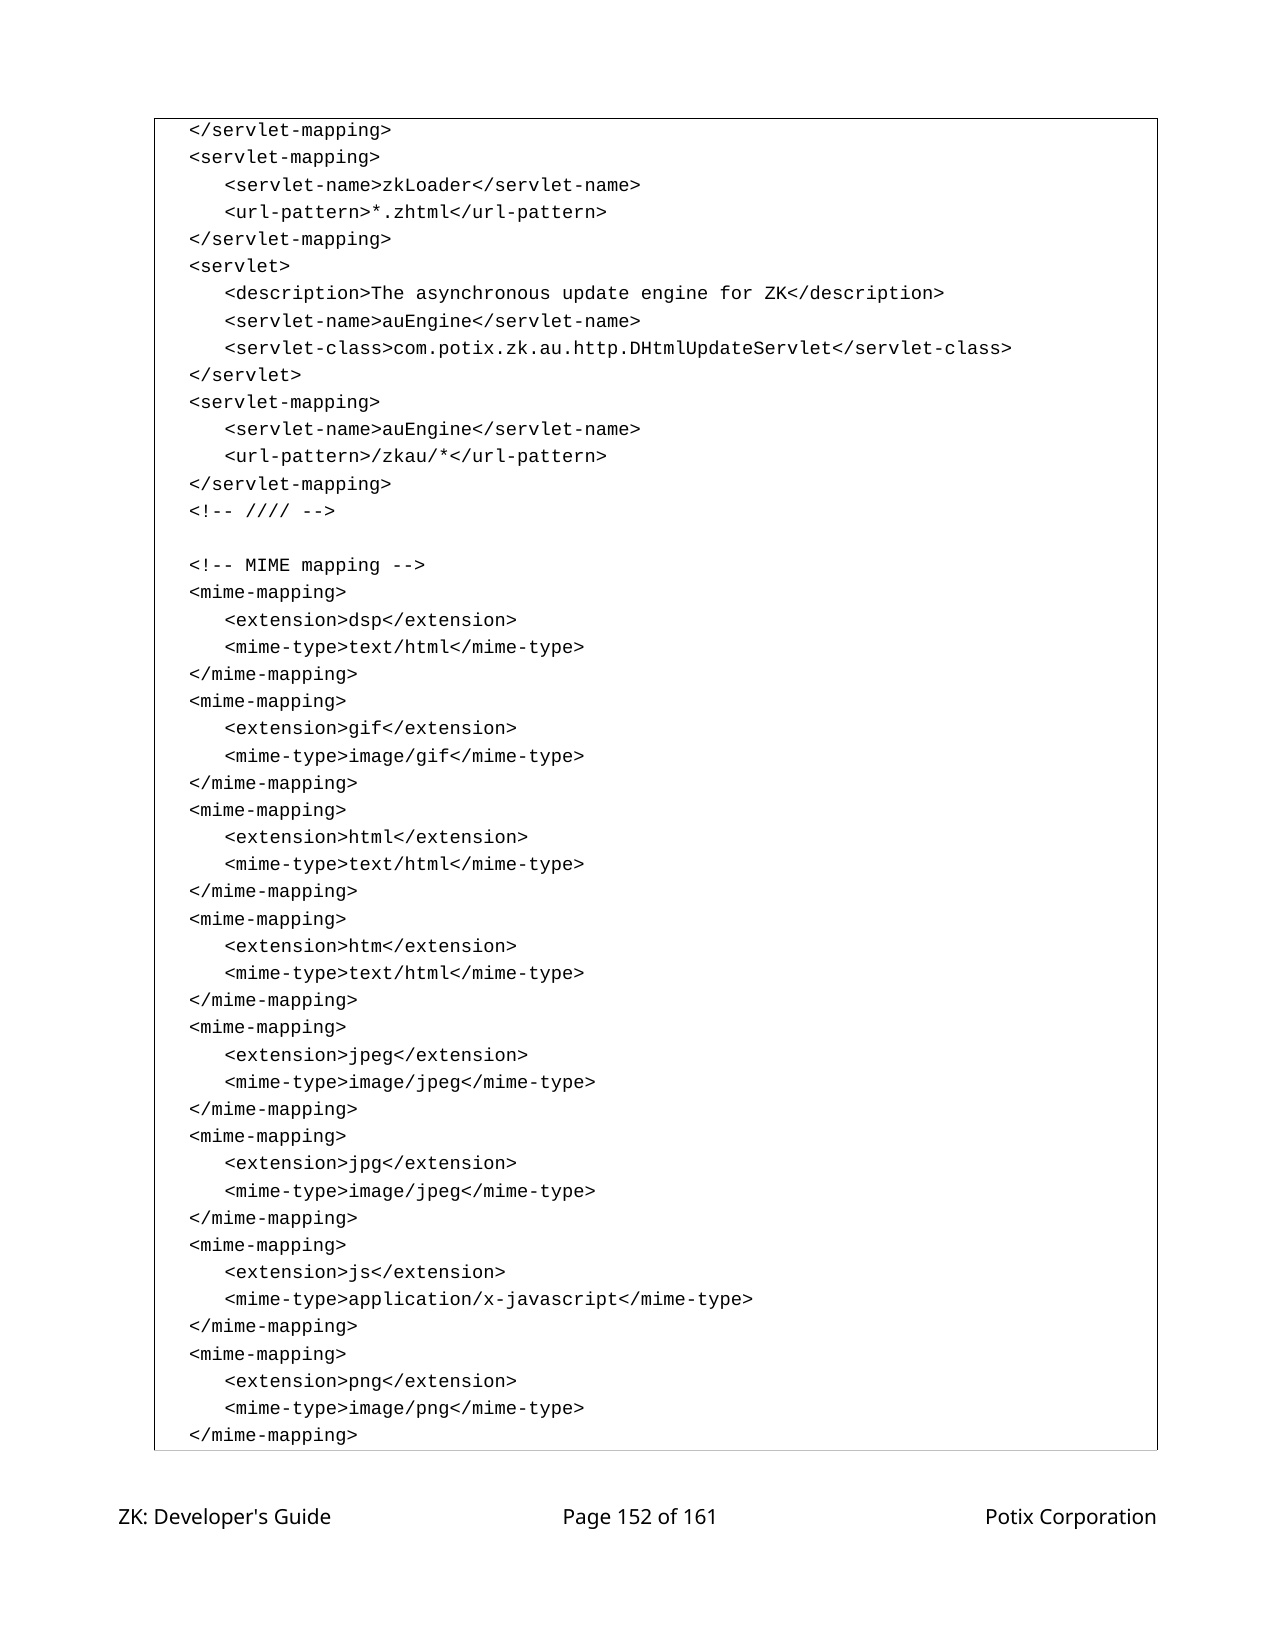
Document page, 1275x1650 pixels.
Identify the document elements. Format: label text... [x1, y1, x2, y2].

text <servlet-mapping> [155, 390, 1157, 414]
text <!-- MIME mapping --> [155, 553, 1157, 577]
text </mime-mapping> [155, 1423, 1157, 1450]
text </servlet-mapping> [155, 119, 1157, 142]
text <mime-type>text/html</mime-type> [155, 852, 1157, 876]
text </mime-mapping> [155, 1206, 1157, 1230]
text <url-pattern>/zkau/*</url-pattern> [155, 444, 1157, 469]
text <servlet-name>auEngine</servlet-name> [155, 308, 1157, 333]
text </mime-mapping> [155, 1314, 1157, 1339]
text <extension>jpg</extension> [155, 1151, 1157, 1176]
text <description>The asynchronous update engine for ZK</description> [155, 281, 1157, 306]
text </mime-mapping> [155, 1097, 1157, 1121]
text <extension>js</extension> [155, 1260, 1157, 1284]
text <url-pattern>*.zhtml</url-pattern> [155, 200, 1157, 224]
text <mime-type>application/x-javascript</mime-type> [155, 1287, 1157, 1311]
text <extension>jpeg</extension> [155, 1042, 1157, 1067]
text <mime-mapping> [155, 798, 1157, 822]
text <mime-mapping> [155, 907, 1157, 931]
text <servlet> [155, 254, 1157, 278]
text <!-- //// --> [155, 499, 1157, 523]
text <mime-mapping> [155, 1233, 1157, 1257]
text </servlet-mapping> [155, 472, 1157, 496]
text </mime-mapping> [155, 988, 1157, 1012]
text <mime-mapping> [155, 689, 1157, 713]
text <mime-type>text/html</mime-type> [155, 961, 1157, 985]
text <mime-type>image/jpeg</mime-type> [155, 1178, 1157, 1203]
text <extension>gif</extension> [155, 716, 1157, 741]
text <mime-type>image/gif</mime-type> [155, 743, 1157, 768]
text </mime-mapping> [155, 771, 1157, 795]
text <extension>png</extension> [155, 1369, 1157, 1393]
text <mime-mapping> [155, 1124, 1157, 1148]
text <mime-mapping> [155, 1342, 1157, 1366]
text <extension>html</extension> [155, 825, 1157, 849]
text </servlet-mapping> [155, 227, 1157, 251]
text <servlet-mapping> [155, 145, 1157, 169]
text </servlet> [155, 363, 1157, 387]
text <servlet-class>com.potix.zk.au.http.DHtmlUpdateServlet</servlet-class> [155, 336, 1157, 360]
text </mime-mapping> [155, 879, 1157, 904]
text <servlet-name>zkLoader</servlet-name> [155, 172, 1157, 197]
text <extension>dsp</extension> [155, 607, 1157, 632]
text <mime-type>image/png</mime-type> [155, 1396, 1157, 1420]
text <extension>htm</extension> [155, 934, 1157, 958]
text <mime-type>text/html</mime-type> [155, 635, 1157, 659]
text <mime-mapping> [155, 1015, 1157, 1039]
text <mime-type>image/jpeg</mime-type> [155, 1070, 1157, 1094]
text </mime-mapping> [155, 662, 1157, 686]
text <servlet-name>auEngine</servlet-name> [155, 417, 1157, 441]
text <mime-mapping> [155, 580, 1157, 604]
